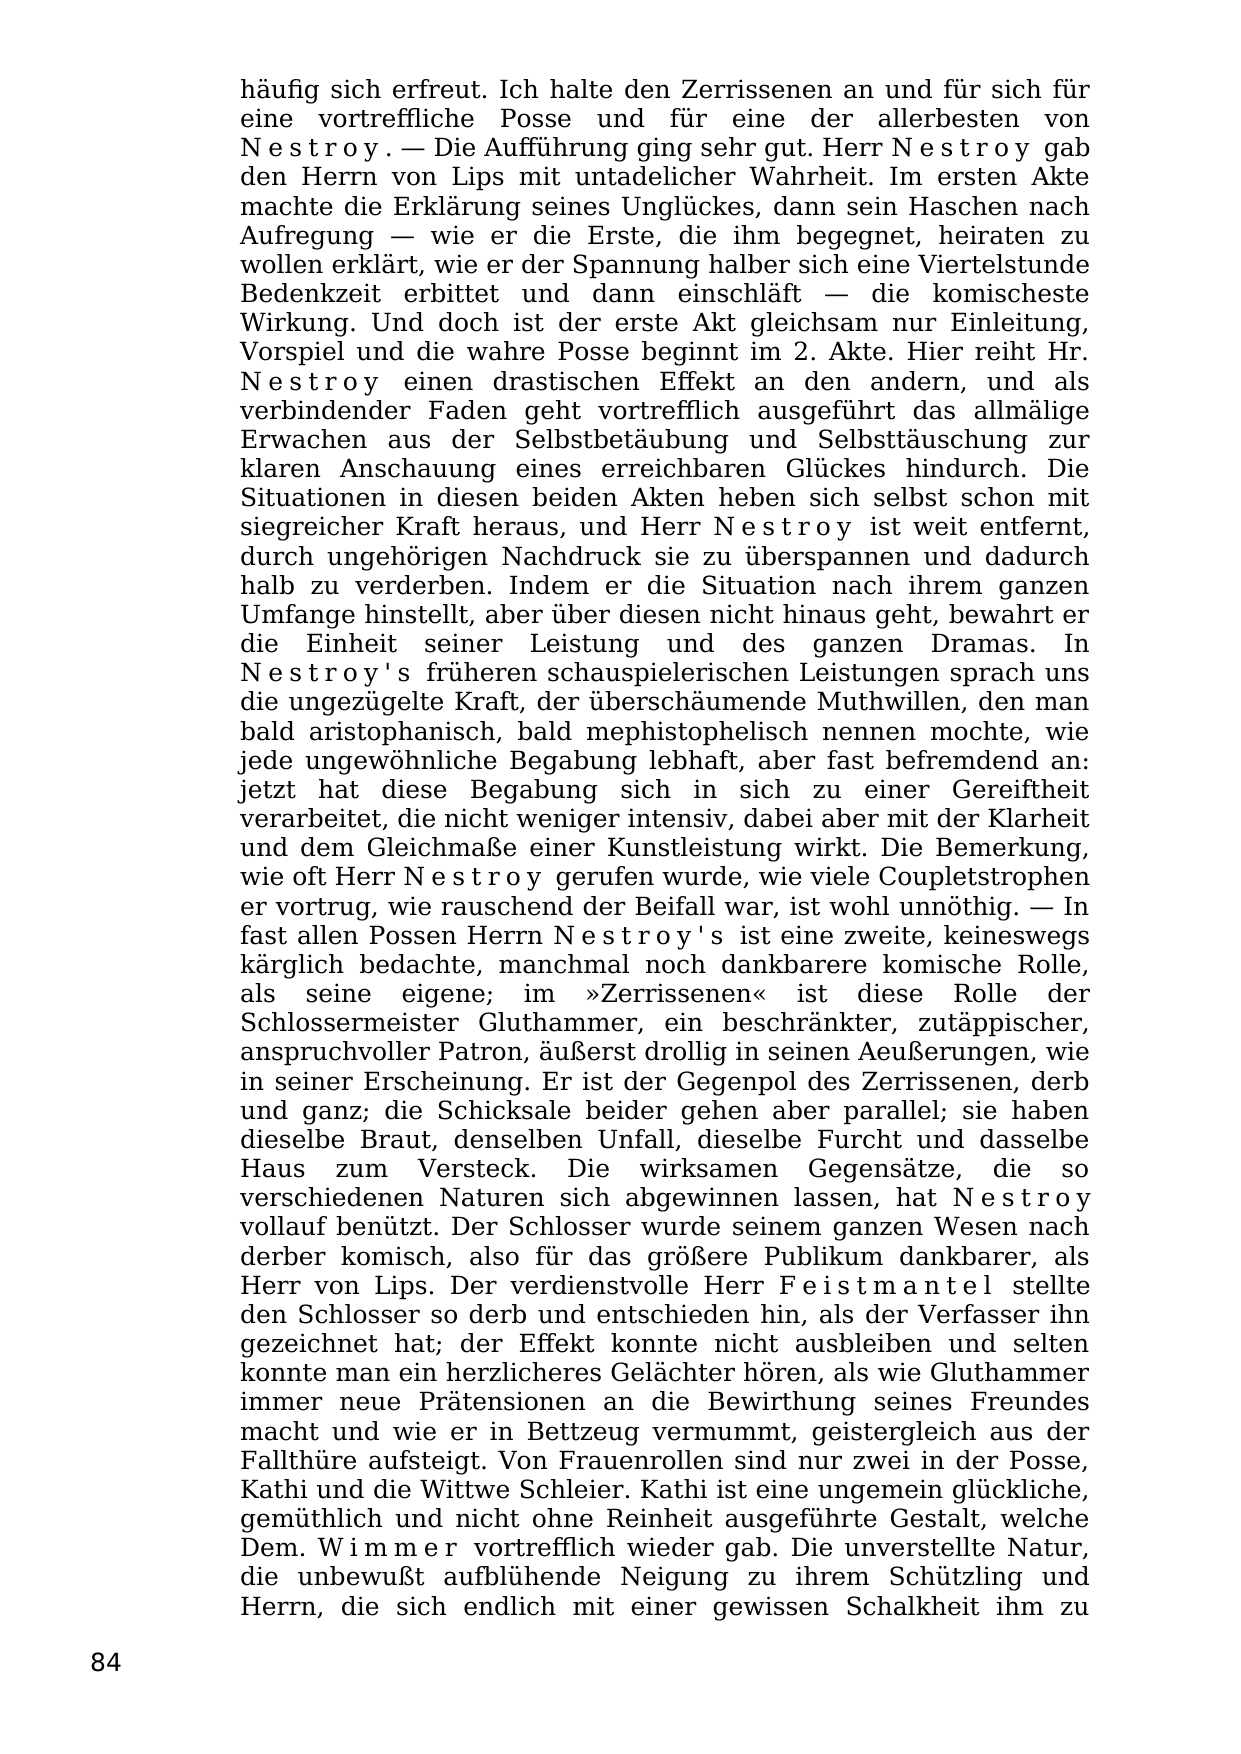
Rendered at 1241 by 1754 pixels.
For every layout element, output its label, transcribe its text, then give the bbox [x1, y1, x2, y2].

text häufig sich erfreut. Ich halte den Zerrissenen an und für sich für eine vortreffliche Posse und für eine der allerbesten von Nestroy. — Die Aufführung ging sehr gut. Herr Nestroy gab den Herrn von Lips mit untadelicher Wahrheit. Im ersten Akte machte die Erklärung seines Unglückes, dann sein Haschen nach Aufregung — wie er die Erste, die ihm begegnet, heiraten zu wollen erklärt, wie er der Spannung halber sich eine Viertelstunde Bedenkzeit erbittet und dann einschläft — die komischeste Wirkung. Und doch ist der erste Akt gleichsam nur Einleitung, Vorspiel und die wahre Posse beginnt im 2. Akte. Hier reiht Hr. Nestroy einen drastischen Effekt an den andern, und als verbindender Faden geht vortrefflich ausgeführt das allmälige Erwachen aus der Selbstbetäubung und Selbsttäuschung zur klaren Anschauung eines erreichbaren Glückes hindurch. Die Situationen in diesen beiden Akten heben sich selbst schon mit siegreicher Kraft heraus, und Herr Nestroy ist weit entfernt, durch ungehörigen Nachdruck sie zu überspannen und dadurch halb zu verderben. Indem er die Situation nach ihrem ganzen Umfange hinstellt, aber über diesen nicht hinaus geht, bewahrt er die Einheit seiner Leistung und des ganzen Dramas. In Nestroy's früheren schauspielerischen Leistungen sprach uns die ungezügelte Kraft, der überschäumende Muthwillen, den man bald aristophanisch, bald mephistophelisch nennen mochte, wie jede ungewöhnliche Begabung lebhaft, aber fast befremdend an: jetzt hat diese Begabung sich in sich zu einer Gereiftheit verarbeitet, die nicht weniger intensiv, dabei aber mit der Klarheit und dem Gleichmaße einer Kunstleistung wirkt. Die Bemerkung, wie oft Herr Nestroy gerufen wurde, wie viele Coupletstrophen er vortrug, wie rauschend der Beifall war, ist wohl unnöthig. — In fast allen Possen Herrn Nestroy's ist eine zweite, keineswegs kärglich bedachte, manchmal noch dankbarere komische Rolle, als seine eigene; im »Zerrissenen« ist diese Rolle der Schlossermeister Gluthammer, ein beschränkter, zutäppischer, anspruchvoller Patron, äußerst drollig in seinen Aeußerungen, wie in seiner Erscheinung. Er ist der Gegenpol des Zerrissenen, derb und ganz; die Schicksale beider gehen aber parallel; sie haben dieselbe Braut, denselben Unfall, dieselbe Furcht und dasselbe Haus zum Versteck. Die wirksamen Gegensätze, die so verschiedenen Naturen sich abgewinnen lassen, hat Nestroy vollauf benützt. Der Schlosser wurde seinem ganzen Wesen nach derber komisch, also für das größere Publikum dankbarer, als Herr von Lips. Der verdienstvolle Herr Feistmantel stellte den Schlosser so derb und entschieden hin, als der Verfasser ihn gezeichnet hat; der Effekt konnte nicht ausbleiben und selten konnte man ein herzlicheres Gelächter hören, als wie Gluthammer immer neue Prätensionen an die Bewirthung seines Freundes macht und wie er in Bettzeug vermummt, geistergleich aus der Fallthüre aufsteigt. Von Frauenrollen sind nur zwei in der Posse, Kathi und die Wittwe Schleier. Kathi ist eine ungemein glückliche, gemüthlich und nicht ohne Reinheit ausgeführte Gestalt, welche Dem. Wimmer vortrefflich wieder gab. Die unverstellte Natur, die unbewußt aufblühende Neigung zu ihrem Schützling und Herrn, die sich endlich mit einer gewissen Schalkheit ihm zu [240, 75, 1091, 1621]
